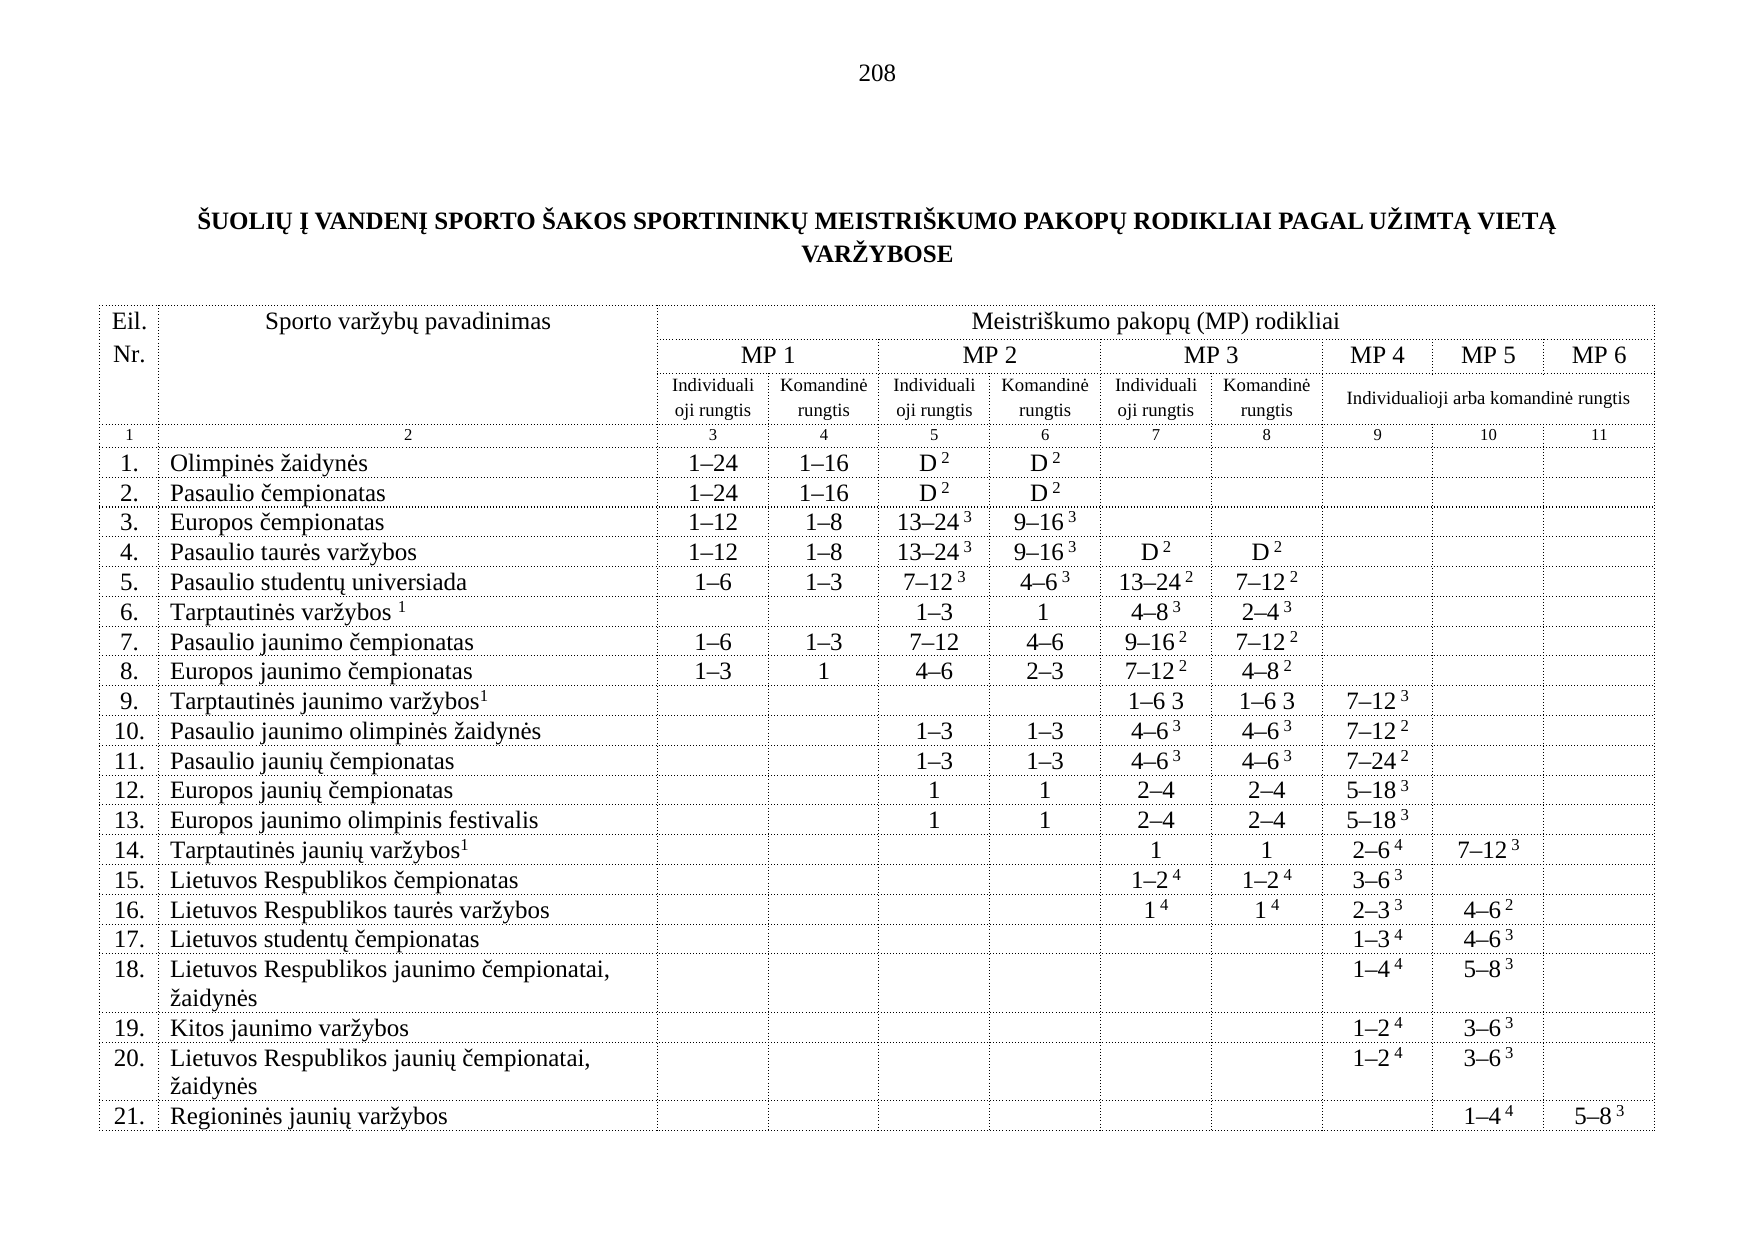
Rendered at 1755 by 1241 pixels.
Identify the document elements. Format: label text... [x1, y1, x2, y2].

text ŠUOLIŲ Į VANDENĮ sporto šakos SPORTININKŲ MEISTRIŠKUMO PAKOPŲ RODIKLIAI PAGAL UŽIMTĄ VIETĄ VARŽYBOSE [118, 206, 1636, 268]
